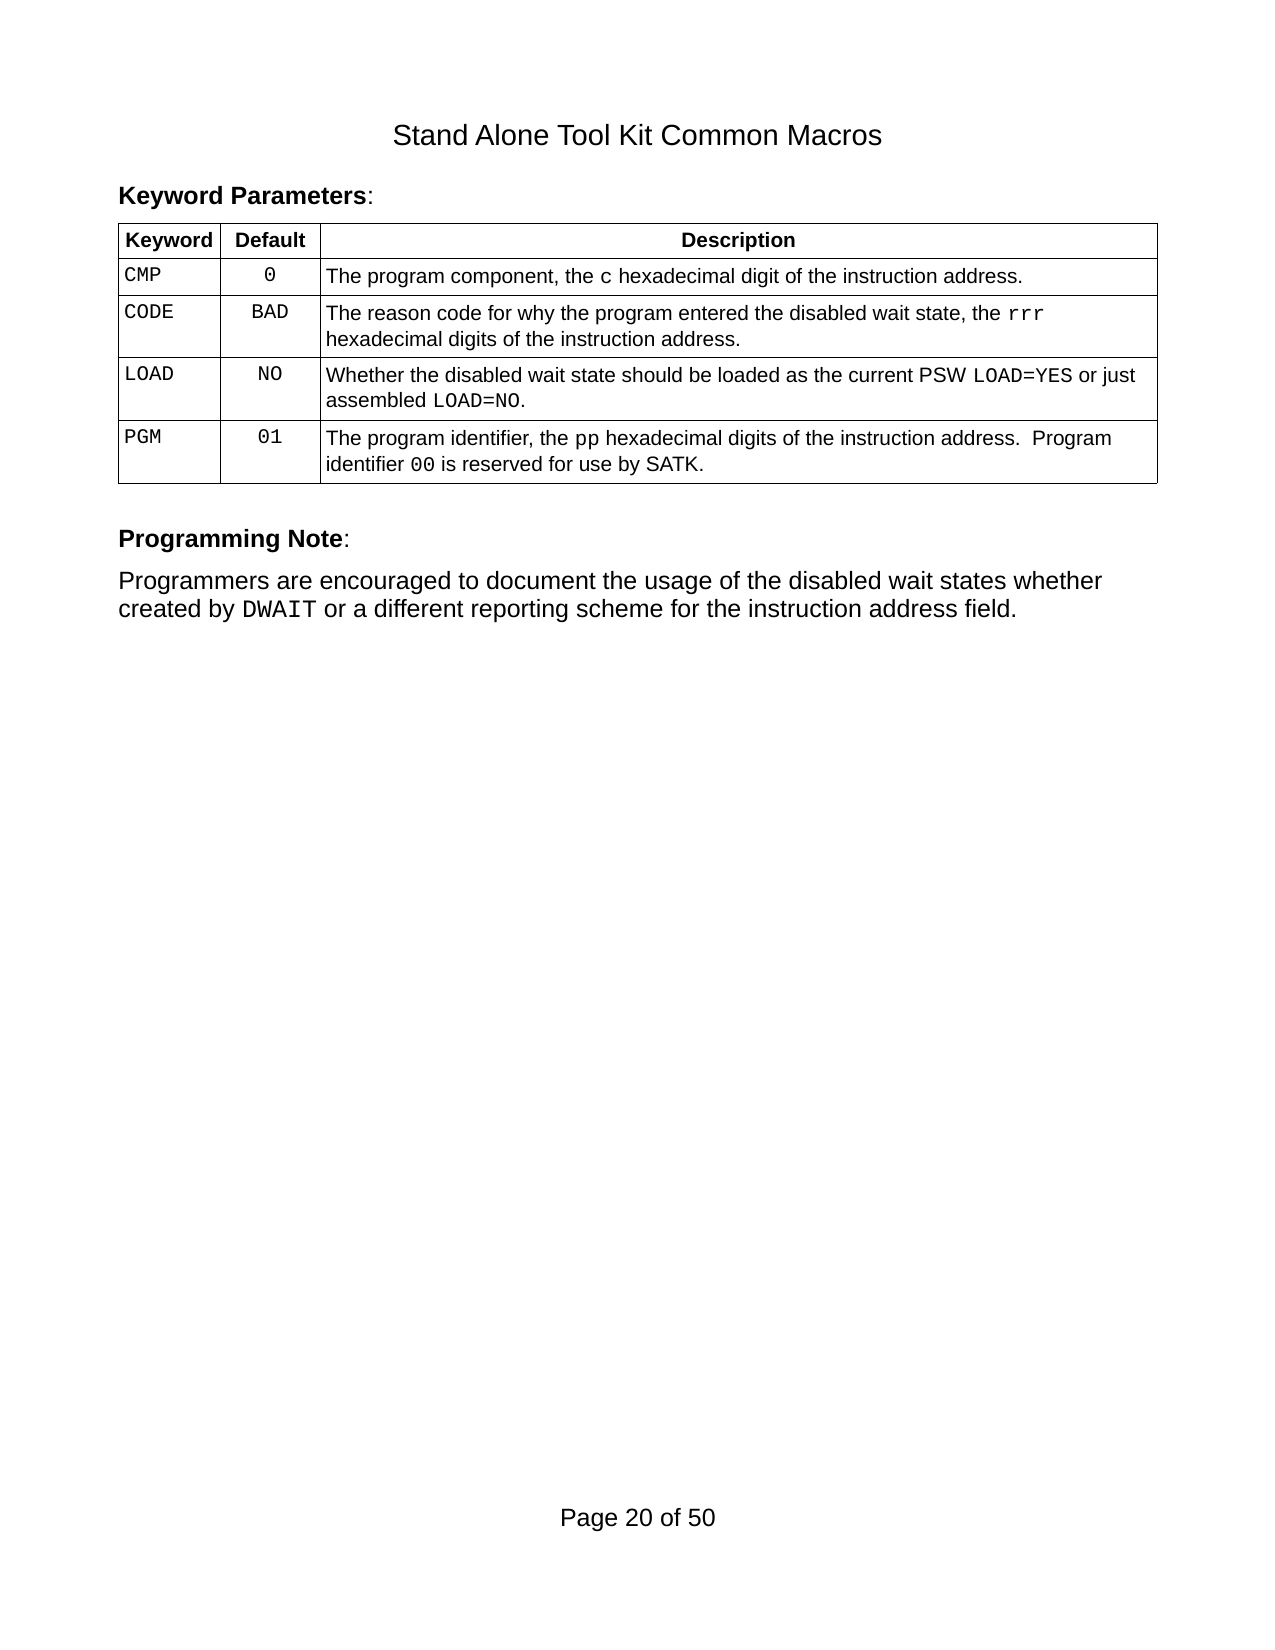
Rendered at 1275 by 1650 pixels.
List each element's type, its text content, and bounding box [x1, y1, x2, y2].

text Keyword Parameters: [118, 181, 1157, 210]
table_cell Whether the disabled wait state should be loaded as the current PSW LOAD=YES or just assembled LOAD=NO. [321, 358, 1157, 420]
table_cell LOAD [119, 358, 220, 420]
table_cell CODE [119, 296, 220, 357]
table_cell PGM [119, 421, 220, 483]
table_cell The reason code for why the program entered the disabled wait state, the rrr hexadecimal digits of the instruction address. [321, 296, 1157, 357]
table_cell The program identifier, the pp hexadecimal digits of the instruction address. Program identifier 00 is reserved for use by SATK. [321, 421, 1157, 483]
table_cell CMP [119, 259, 220, 295]
table_cell NO [221, 358, 320, 420]
table_header Default [221, 224, 320, 258]
text Programming Note: [118, 524, 1157, 553]
table_cell 01 [221, 421, 320, 483]
table_cell The program component, the c hexadecimal digit of the instruction address. [321, 259, 1157, 295]
table_header Keyword [119, 224, 220, 258]
table_header Description [321, 224, 1157, 258]
text Programmers are encouraged to document the usage of the disabled wait states whether created by DWAIT or a different reporting scheme for the instruction address field. [118, 566, 1157, 625]
table_cell 0 [221, 259, 320, 295]
table_cell BAD [221, 296, 320, 357]
